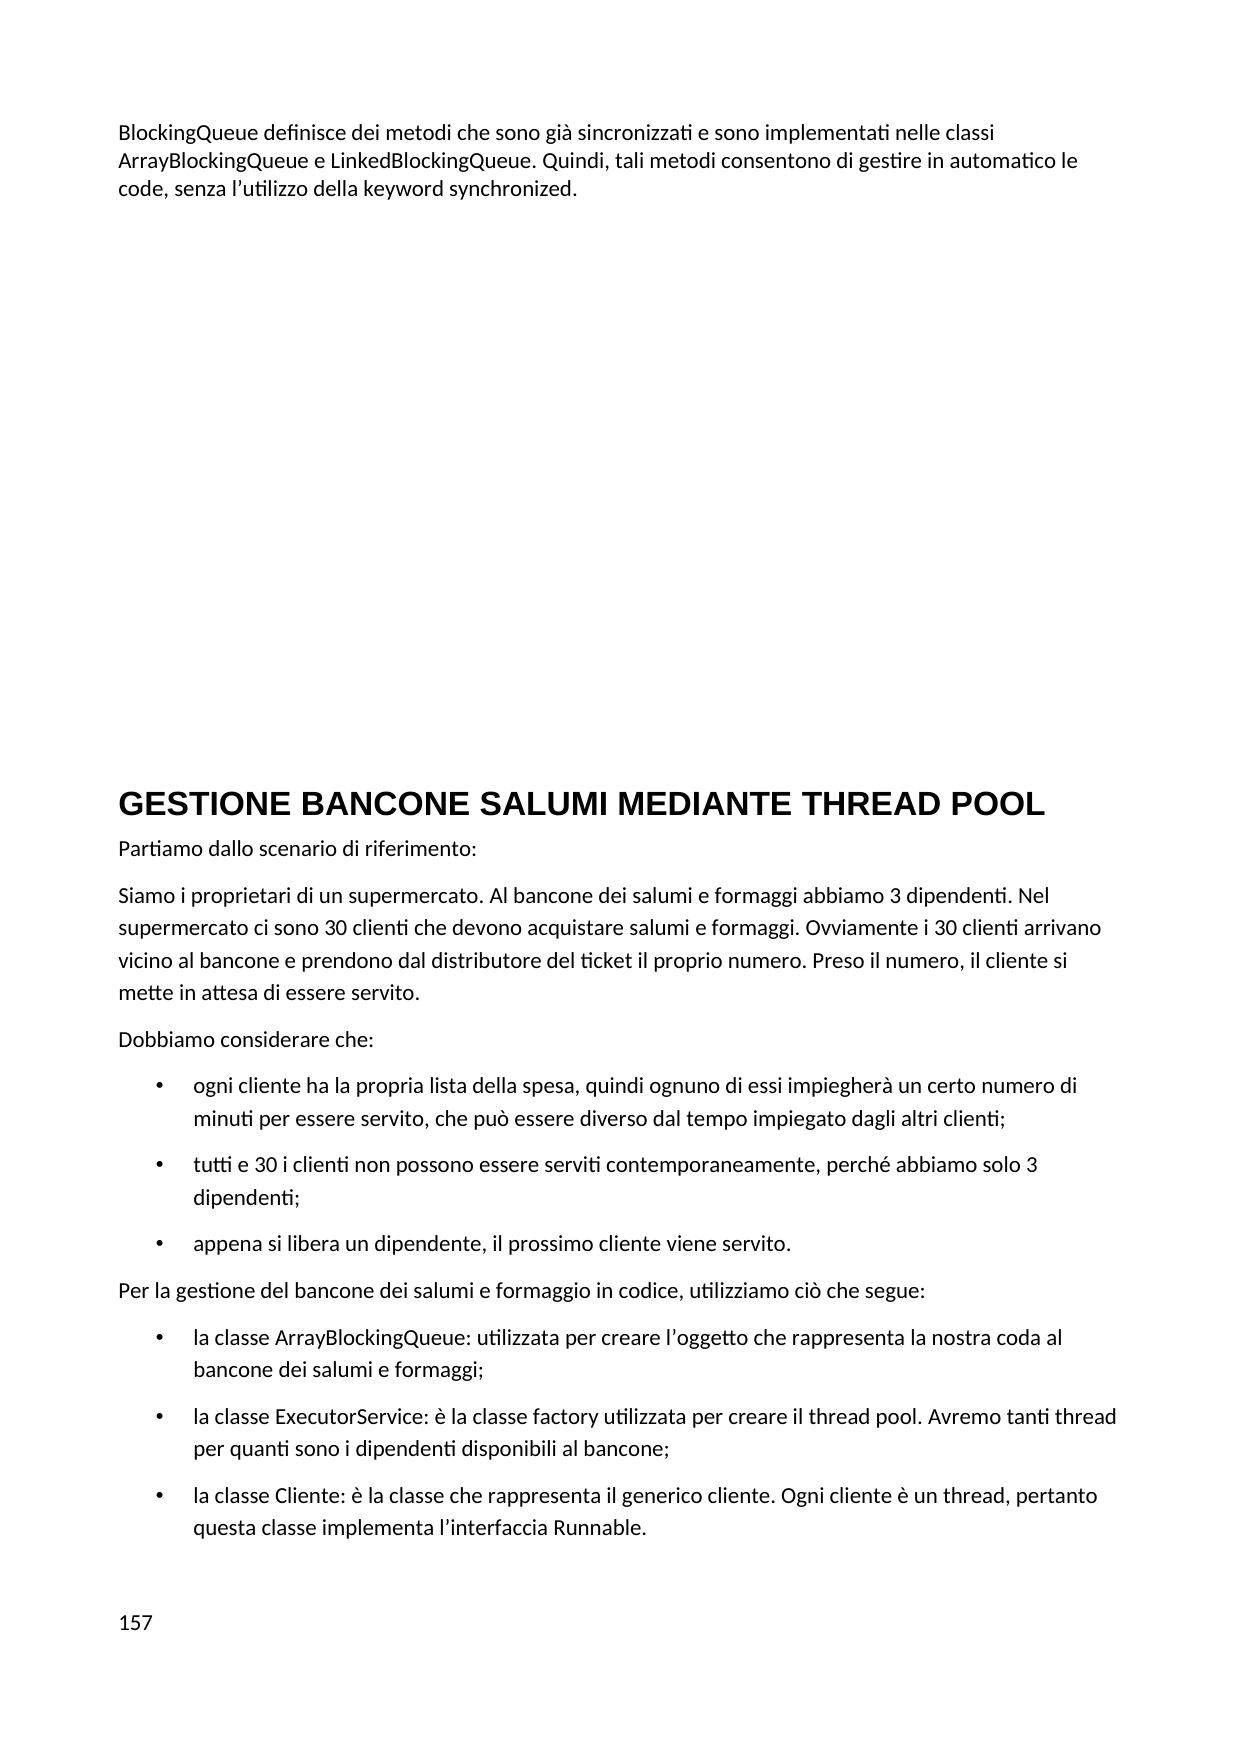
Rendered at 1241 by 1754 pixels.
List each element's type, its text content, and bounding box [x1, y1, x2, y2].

list la classe ExecutorService: è la classe factory utilizzata per creare il thread pool. Avremo tanti thread per quanti sono i dipendenti disponibili al bancone; [156, 1402, 1122, 1462]
list ogni cliente ha la propria lista della spesa, quindi ognuno di essi impiegherà un certo numero di minuti per essere servito, che può essere diverso dal tempo impiegato dagli altri clienti; [156, 1071, 1122, 1132]
text Dobbiamo considerare che: [118, 1025, 1122, 1053]
subtitle GESTIONE BANCONE SALUMI MEDIANTE THREAD POOL [118, 783, 1122, 822]
list tutti e 30 i clienti non possono essere serviti contemporaneamente, perché abbiamo solo 3 dipendenti; [156, 1150, 1122, 1211]
text Partiamo dallo scenario di riferimento: [118, 834, 1122, 863]
text BlockingQueue definisce dei metodi che sono già sincronizzati e sono implementati nelle classi ArrayBlockingQueue e LinkedBlockingQueue. Quindi, tali metodi consentono di gestire in automatico le code, senza l’utilizzo della keyword synchronized. [118, 118, 1122, 202]
text Siamo i proprietari di un supermercato. Al bancone dei salumi e formaggi abbiamo 3 dipendenti. Nel supermercato ci sono 30 clienti che devono acquistare salumi e formaggi. Ovviamente i 30 clienti arrivano vicino al bancone e prendono dal distributore del ticket il proprio numero. Preso il numero, il cliente si mette in attesa di essere servito. [118, 881, 1122, 1006]
text Per la gestione del bancone dei salumi e formaggio in codice, utilizziamo ciò che segue: [118, 1276, 1122, 1304]
list appena si libera un dipendente, il prossimo cliente viene servito. [156, 1229, 1122, 1257]
list la classe Cliente: è la classe che rappresenta il generico cliente. Ogni cliente è un thread, pertanto questa classe implementa l’interfaccia Runnable. [156, 1481, 1122, 1541]
list la classe ArrayBlockingQueue: utilizzata per creare l’oggetto che rappresenta la nostra coda al bancone dei salumi e formaggi; [156, 1323, 1122, 1383]
